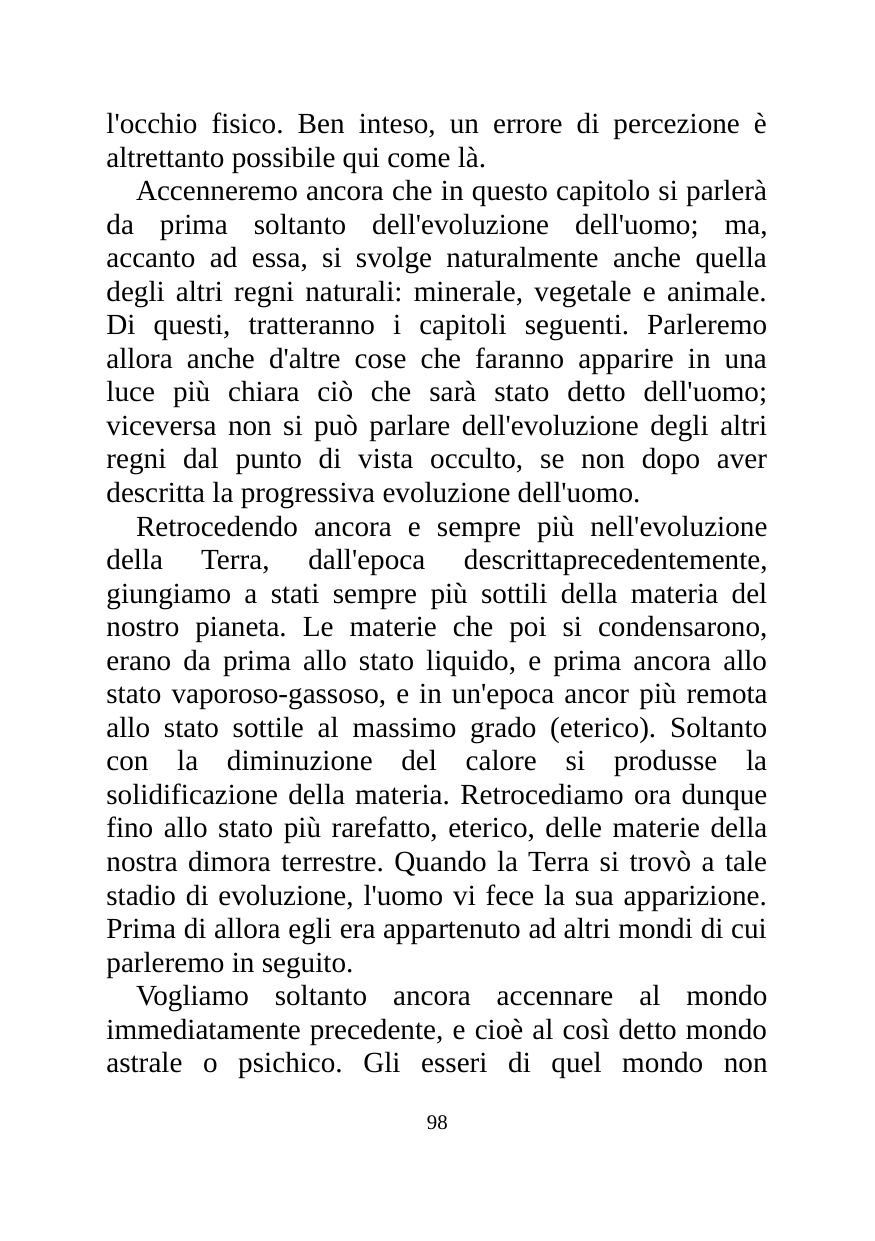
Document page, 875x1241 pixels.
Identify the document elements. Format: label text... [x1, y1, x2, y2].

text Vogliamo soltanto ancora accennare al mondo immediatamente precedente, e cioè al così detto mondo astrale o psichico. Gli esseri di quel mondo non [106, 978, 768, 1079]
text Retrocedendo ancora e sempre più nell'evoluzione della Terra, dall'epoca descrittaprecedentemente, giungiamo a stati sempre più sottili della materia del nostro pianeta. Le materie che poi si condensarono, erano da prima allo stato liquido, e prima ancora allo stato vaporoso-gassoso, e in un'epoca ancor più remota allo stato sottile al massimo grado (eterico). Soltanto con la diminuzione del calore si produsse la solidificazione della materia. Retrocediamo ora dunque fino allo stato più rarefatto, eterico, delle materie della nostra dimora terrestre. Quando la Terra si trovò a tale stadio di evoluzione, l'uomo vi fece la sua apparizione. Prima di allora egli era appartenuto ad altri mondi di cui parleremo in seguito. [106, 509, 768, 978]
text Accenneremo ancora che in questo capitolo si parlerà da prima soltanto dell'evoluzione dell'uomo; ma, accanto ad essa, si svolge naturalmente anche quella degli altri regni naturali: minerale, vegetale e animale. Di questi, tratteranno i capitoli seguenti. Parleremo allora anche d'altre cose che faranno apparire in una luce più chiara ciò che sarà stato detto dell'uomo; viceversa non si può parlare dell'evoluzione degli altri regni dal punto di vista occulto, se non dopo aver descritta la progressiva evoluzione dell'uomo. [106, 173, 768, 509]
text l'occhio fisico. Ben inteso, un errore di percezione è altrettanto possibile qui come là. [106, 106, 768, 173]
